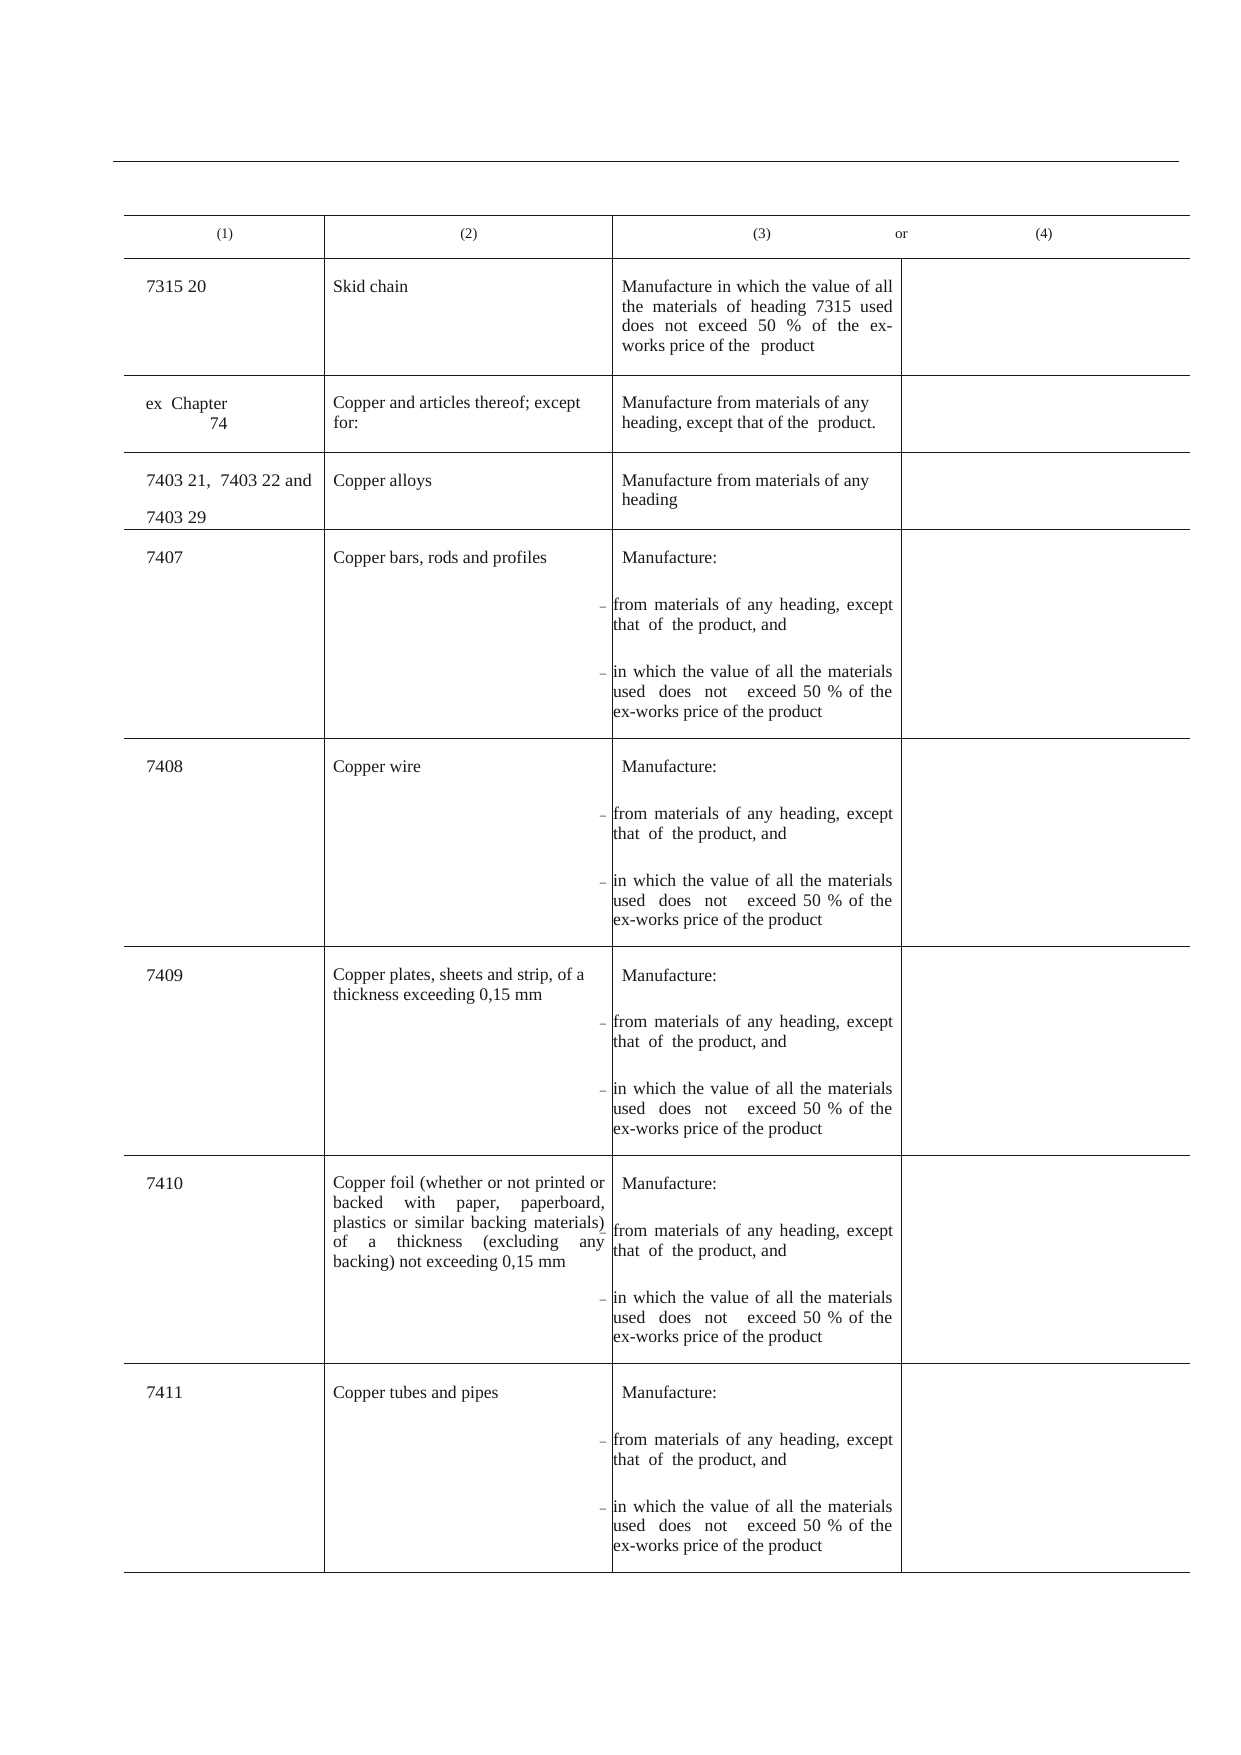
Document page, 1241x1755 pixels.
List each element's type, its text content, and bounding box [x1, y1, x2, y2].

table_cell Copper foil (whether or not printed or backed with paper, paperboard, plastics or similar backing materials) of a thickness (excluding any backing) not exceeding 0,15 mm [325, 1156, 612, 1363]
table_cell Manufacture: from materials of any heading, except that of the product, and in which the value of all the materials used does not exceed 50 % of the ex-works price of the product [613, 1156, 901, 1363]
table_cell 7408 [124, 739, 324, 946]
table_cell 7409 [124, 947, 324, 1154]
table_cell [902, 739, 1190, 946]
table_cell 7315 20 [124, 259, 324, 374]
table_header (3) or [613, 216, 972, 258]
table_cell Manufacture: from materials of any heading, except that of the product, and in which the value of all the materials used does not exceed 50 % of the ex-works price of the product [613, 947, 901, 1154]
table_cell Manufacture: from materials of any heading, except that of the product, and in which the value of all the materials used does not exceed 50 % of the ex-works price of the product [613, 530, 901, 737]
table_cell Manufacture from materials of any heading [613, 453, 901, 529]
table_cell [902, 1364, 1190, 1572]
table_cell Manufacture from materials of any heading, except that of the product. [613, 376, 901, 452]
table_cell Copper and articles thereof; except for: [325, 376, 612, 452]
table_cell [902, 259, 1190, 374]
table_cell Copper bars, rods and profiles [325, 530, 612, 737]
table_header (4) [972, 216, 1190, 258]
table_cell 7410 [124, 1156, 324, 1363]
table_cell [902, 530, 1190, 737]
table_cell 7403 21, 7403 22 and 7403 29 [124, 453, 324, 529]
table_cell Copper wire [325, 739, 612, 946]
table_cell Skid chain [325, 259, 612, 374]
table_cell Manufacture: from materials of any heading, except that of the product, and in which the value of all the materials used does not exceed 50 % of the ex-works price of the product [613, 739, 901, 946]
table_cell ex Chapter 74 [124, 376, 324, 452]
table_cell Manufacture: from materials of any heading, except that of the product, and in which the value of all the materials used does not exceed 50 % of the ex-works price of the product [613, 1364, 901, 1572]
table_cell Copper tubes and pipes [325, 1364, 612, 1572]
table_cell [902, 376, 1190, 452]
table_cell Copper plates, sheets and strip, of a thickness exceeding 0,15 mm [325, 947, 612, 1154]
table_cell Copper alloys [325, 453, 612, 529]
table_cell [902, 453, 1190, 529]
table_header (1) [124, 216, 324, 258]
table_header (2) [325, 216, 612, 258]
table_cell Manufacture in which the value of all the materials of heading 7315 used does not exceed 50 % of the ex- works price of the product [613, 259, 901, 374]
table_cell [902, 1156, 1190, 1363]
table_cell 7411 [124, 1364, 324, 1572]
table_cell [902, 947, 1190, 1154]
table_cell 7407 [124, 530, 324, 737]
